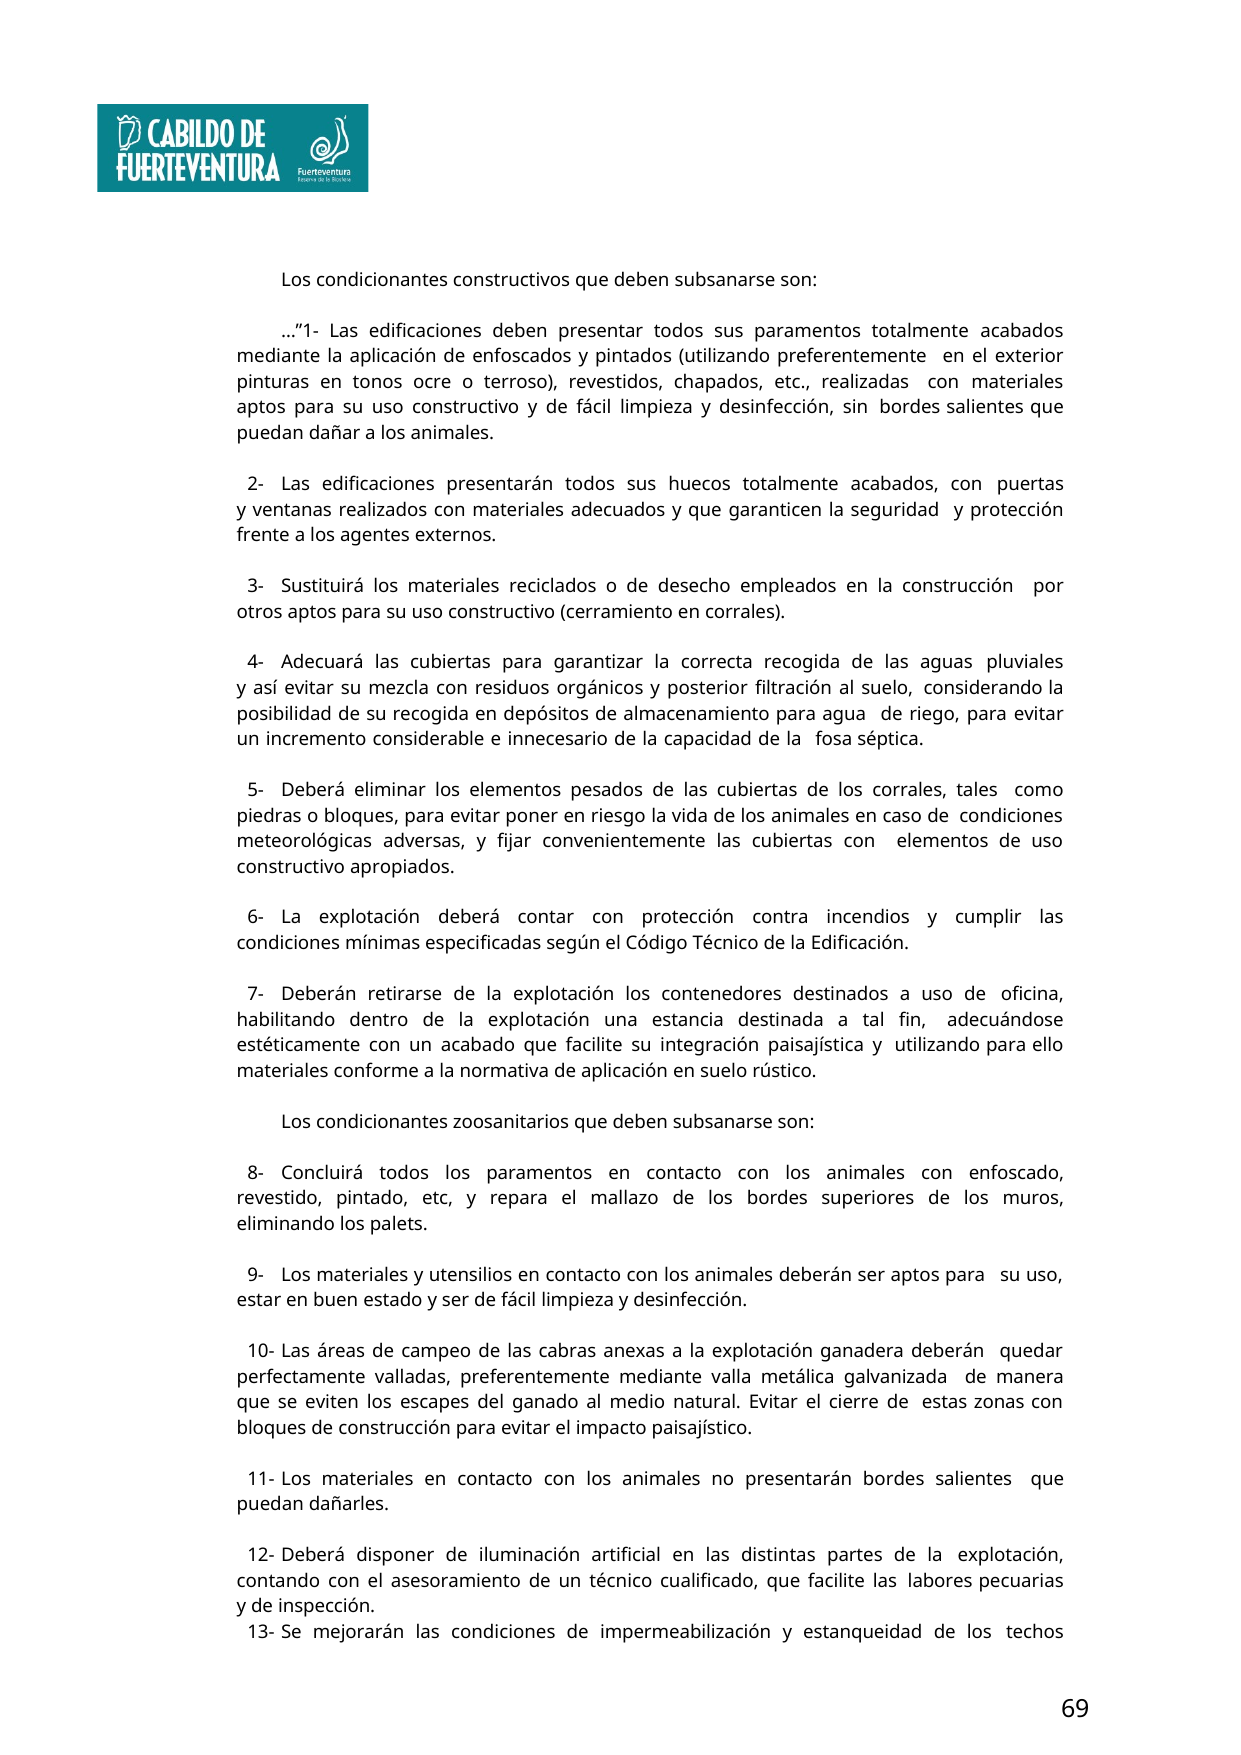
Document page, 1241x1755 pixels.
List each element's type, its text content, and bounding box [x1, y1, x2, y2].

list Deberá eliminar los elementos pesados de las cubiertas de los corrales, tales como piedras o bloques, para evitar poner en riesgo la vida de los animales en caso de condiciones meteorológicas adversas, y fijar convenientemente las cubiertas con elementos de uso constructivo apropiados. [203, 776, 1064, 878]
list Los materiales y utensilios en contacto con los animales deberán ser aptos para su uso, estar en buen estado y ser de fácil limpieza y desinfección. [203, 1261, 1064, 1312]
text Los condicionantes zoosanitarios que deben subsanarse son: [281, 1108, 1105, 1133]
list Deberán retirarse de la explotación los contenedores destinados a uso de oficina, habilitando dentro de la explotación una estancia destinada a tal fin, adecuándose estéticamente con un acabado que facilite su integración paisajística y utilizando para ello materiales conforme a la normativa de aplicación en suelo rústico. [203, 980, 1064, 1082]
list La explotación deberá contar con protección contra incendios y cumplir las condiciones mínimas especificadas según el Código Técnico de la Edificación. [203, 904, 1064, 955]
text …”1- Las edificaciones deben presentar todos sus paramentos totalmente acabados mediante la aplicación de enfoscados y pintados (utilizando preferentemente en el exterior pinturas en tonos ocre o terroso), revestidos, chapados, etc., realizadas con materiales aptos para su uso constructivo y de fácil limpieza y desinfección, sin bordes salientes que puedan dañar a los animales. [236, 317, 1064, 445]
list Sustituirá los materiales reciclados o de desecho empleados en la construcción por otros aptos para su uso constructivo (cerramiento en corrales). [203, 572, 1064, 623]
list Concluirá todos los paramentos en contacto con los animales con enfoscado, revestido, pintado, etc, y repara el mallazo de los bordes superiores de los muros, eliminando los palets. [203, 1159, 1064, 1236]
list Los materiales en contacto con los animales no presentarán bordes salientes que puedan dañarles. [203, 1465, 1064, 1516]
list Se mejorarán las condiciones de impermeabilización y estanqueidad de los techos [203, 1618, 1064, 1644]
list Las edificaciones presentarán todos sus huecos totalmente acabados, con puertas y ventanas realizados con materiales adecuados y que garanticen la seguridad y protección frente a los agentes externos. [203, 470, 1064, 547]
list Las áreas de campeo de las cabras anexas a la explotación ganadera deberán quedar perfectamente valladas, preferentemente mediante valla metálica galvanizada de manera que se eviten los escapes del ganado al medio natural. Evitar el cierre de estas zonas con bloques de construcción para evitar el impacto paisajístico. [203, 1337, 1064, 1439]
list Adecuará las cubiertas para garantizar la correcta recogida de las aguas pluviales y así evitar su mezcla con residuos orgánicos y posterior filtración al suelo, considerando la posibilidad de su recogida en depósitos de almacenamiento para agua de riego, para evitar un incremento considerable e innecesario de la capacidad de la fosa séptica. [203, 649, 1064, 751]
list Deberá disponer de iluminación artificial en las distintas partes de la explotación, contando con el asesoramiento de un técnico cualificado, que facilite las labores pecuarias y de inspección. [203, 1542, 1064, 1618]
text Los condicionantes constructivos que deben subsanarse son: [281, 266, 1105, 292]
